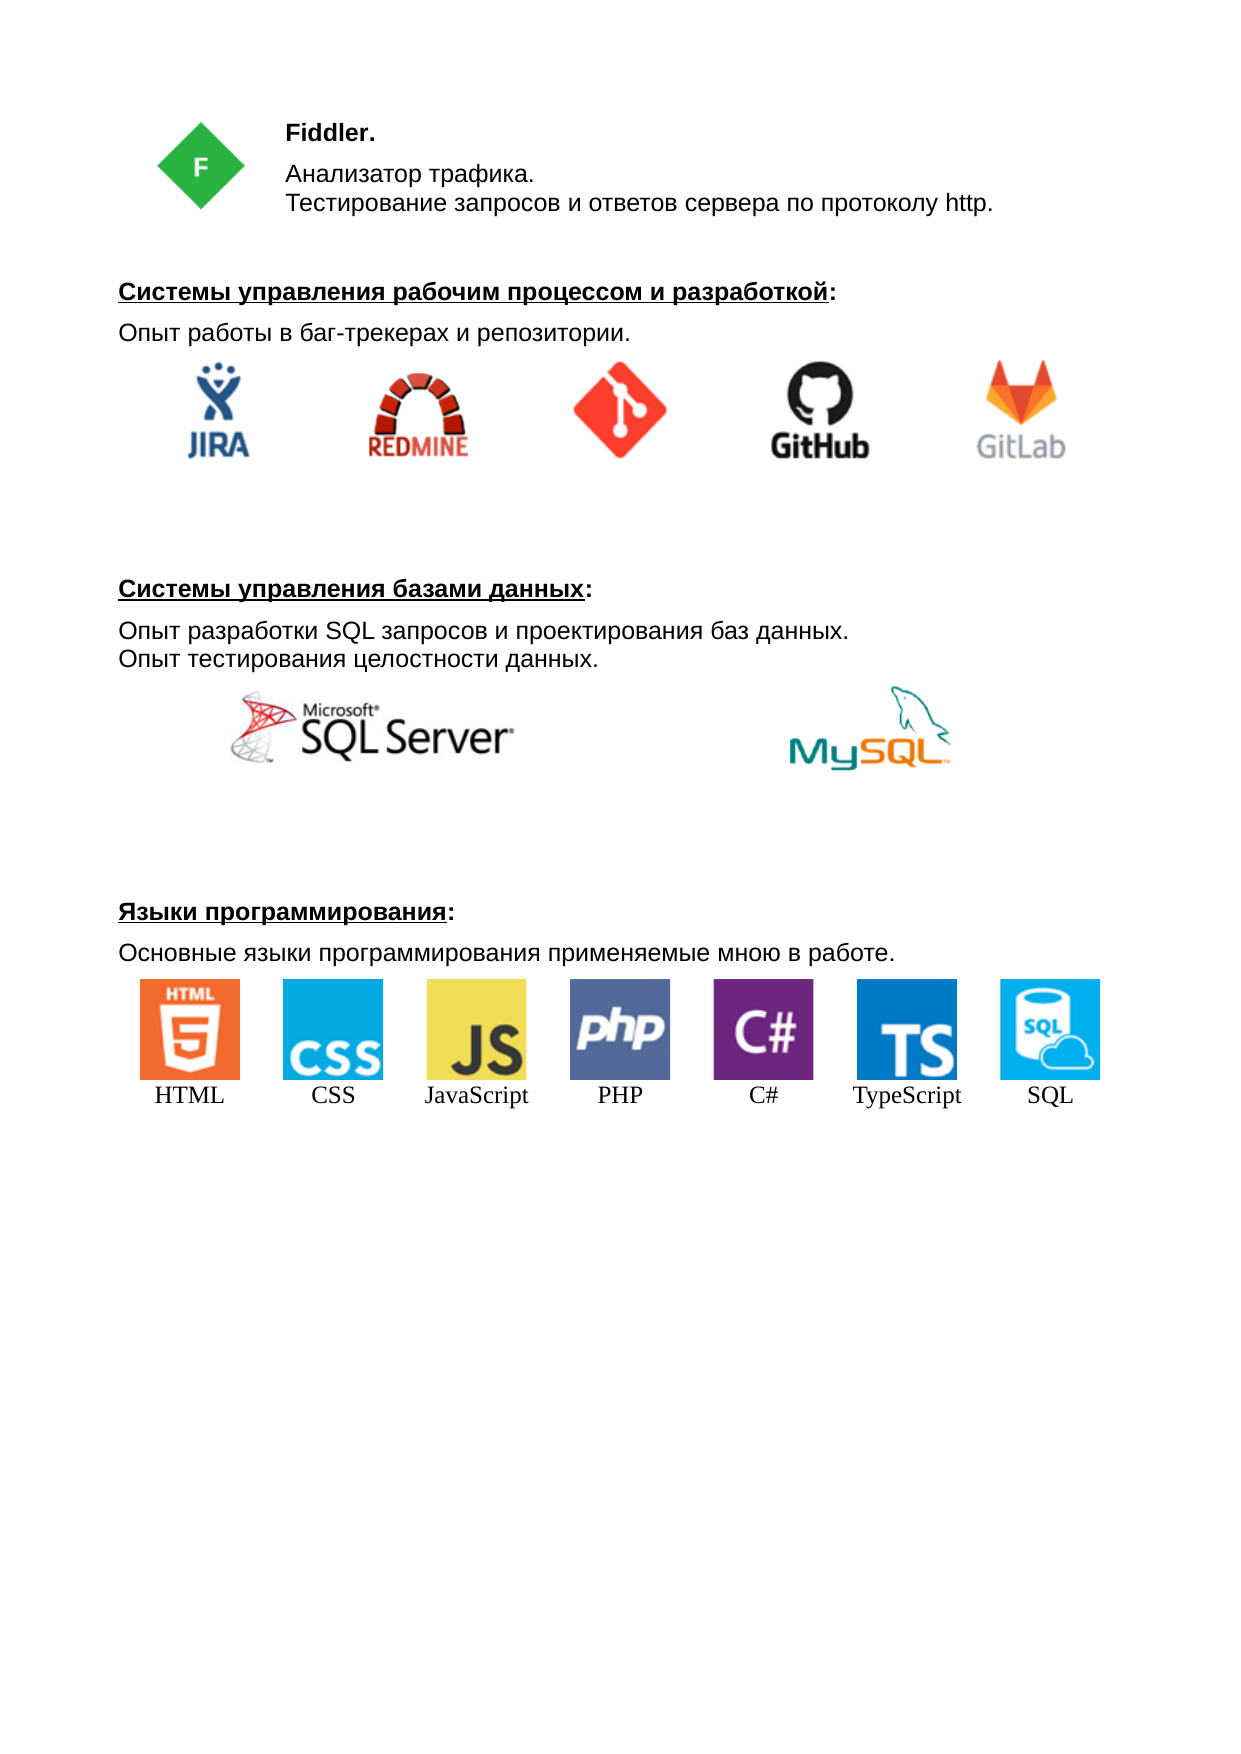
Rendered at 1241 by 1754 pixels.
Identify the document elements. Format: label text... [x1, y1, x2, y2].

table_header [118, 769, 620, 806]
table_header C# [692, 980, 835, 1121]
table_header HTML [118, 980, 261, 1121]
table_header CSS [261, 980, 405, 1121]
picture [1016, 988, 1094, 1070]
table_header [720, 359, 921, 483]
picture [770, 359, 871, 460]
picture [369, 359, 470, 460]
text Опыт работы в баг-трекерах и репозитории. [118, 318, 1122, 347]
table_header [520, 359, 720, 483]
table_header [118, 359, 319, 483]
subtitle Языки программирования: [118, 897, 1122, 926]
picture [570, 359, 671, 460]
table_header [620, 686, 1122, 806]
table_header [118, 686, 203, 768]
table_header [319, 359, 520, 483]
picture [156, 118, 248, 211]
table_header TypeScript [835, 980, 979, 1121]
picture [203, 685, 534, 769]
picture [856, 979, 957, 1080]
table_header [921, 359, 1122, 483]
table_header SQL [979, 980, 1122, 1121]
table_header [534, 686, 620, 768]
picture [971, 359, 1072, 460]
subtitle Системы управления рабочим процессом и разработкой: [118, 277, 1122, 306]
picture [139, 979, 240, 1080]
picture [713, 979, 814, 1080]
picture [325, 1041, 350, 1076]
picture [356, 1041, 380, 1076]
table_header JavaScript [405, 980, 548, 1121]
text Опыт разработки SQL запросов и проектирования баз данных. Опыт тестирования целостности данных. [118, 616, 1122, 673]
table_cell Fiddler. Анализатор трафика. Тестирование запросов и ответов сервера по протоколу http. [285, 118, 1123, 252]
picture [570, 979, 671, 1080]
picture [168, 359, 269, 460]
text Основные языки программирования применяемые мною в работе. [118, 938, 1122, 967]
subtitle Системы управления базами данных: [118, 574, 1122, 603]
picture [703, 685, 1038, 772]
table_header PHP [548, 980, 692, 1121]
picture [291, 1041, 321, 1076]
picture [426, 979, 527, 1080]
table_cell [118, 118, 285, 252]
